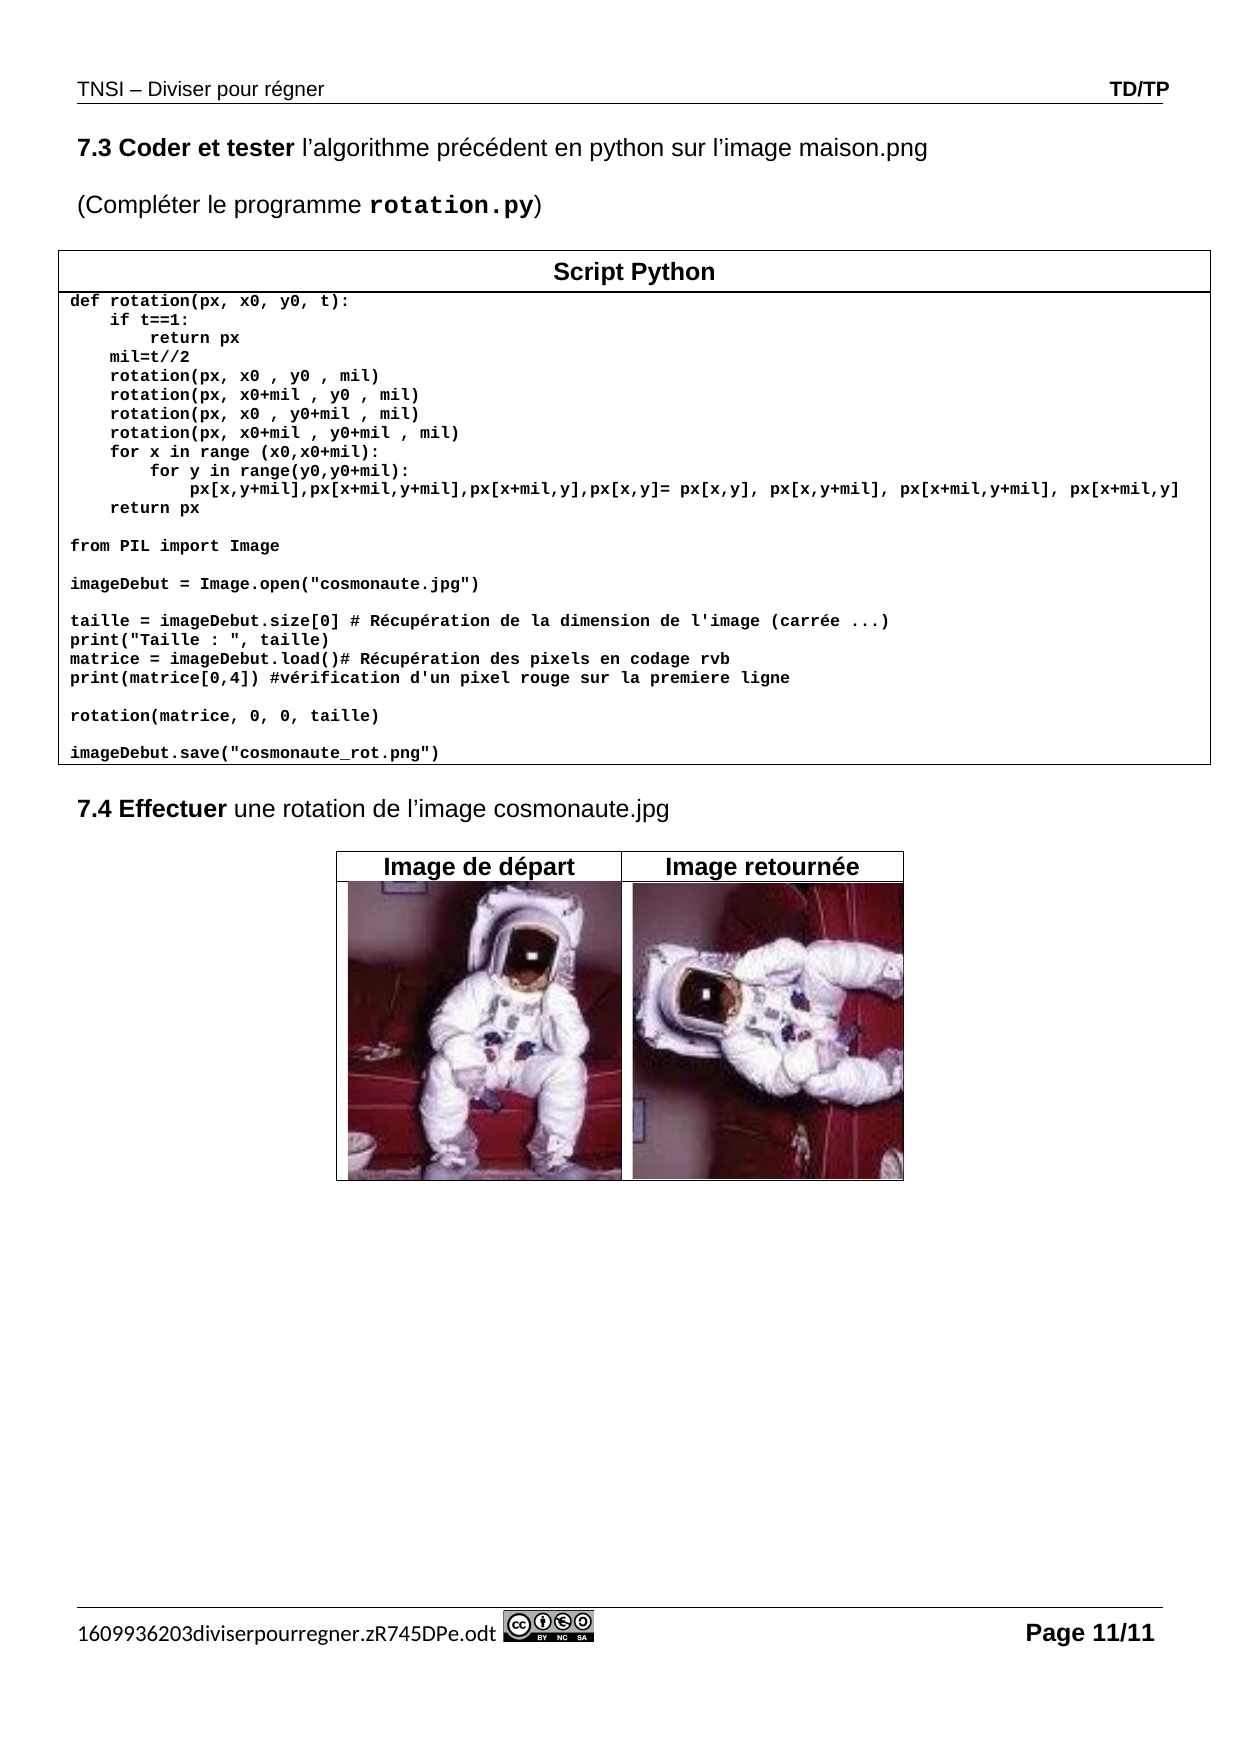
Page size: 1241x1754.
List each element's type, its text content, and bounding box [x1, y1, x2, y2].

picture [503, 1610, 594, 1642]
table_cell [337, 882, 347, 1180]
table_header Image de départ [337, 852, 621, 881]
text (Compléter le programme rotation.py) [77, 190, 1163, 221]
table_header Script Python [59, 251, 1210, 291]
text 7.4 Effectuer une rotation de l’image cosmonaute.jpg [77, 793, 1163, 822]
text 7.3 Coder et tester l’algorithme précédent en python sur l’image maison.png [77, 133, 1163, 161]
table_cell [622, 882, 903, 1180]
table_header Image retournée [622, 852, 903, 881]
